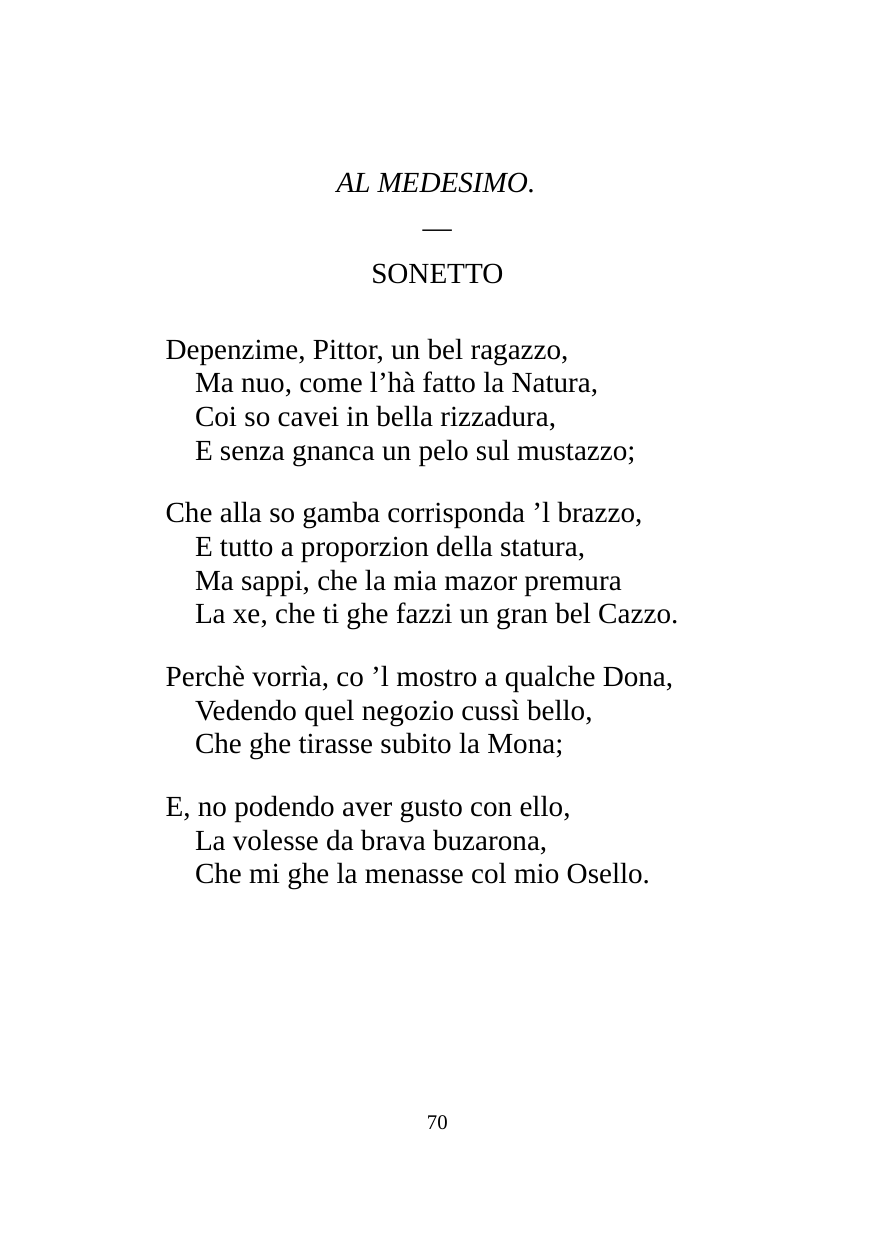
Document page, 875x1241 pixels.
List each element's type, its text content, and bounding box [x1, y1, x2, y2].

text E, no podendo aver gusto con ello, La volesse da brava buzarona, Che mi ghe la menasse col mio Osello. [165, 789, 768, 890]
subtitle AL MEDESIMO. [106, 165, 768, 199]
text — [106, 211, 768, 244]
text Perchè vorrìa, co ’l mostro a qualche Dona, Vedendo quel negozio cussì bello, Che ghe tirasse subito la Mona; [165, 659, 768, 760]
text Depenzime, Pittor, un bel ragazzo, Ma nuo, come l’hà fatto la Natura, Coi so cavei in bella rizzadura, E senza gnanca un pelo sul mustazzo; [165, 332, 768, 466]
text Che alla so gamba corrisponda ’l brazzo, E tutto a proporzion della statura, Ma sappi, che la mia mazor premura La xe, che ti ghe fazzi un gran bel Cazzo. [165, 496, 768, 630]
text SONETTO [106, 257, 768, 290]
